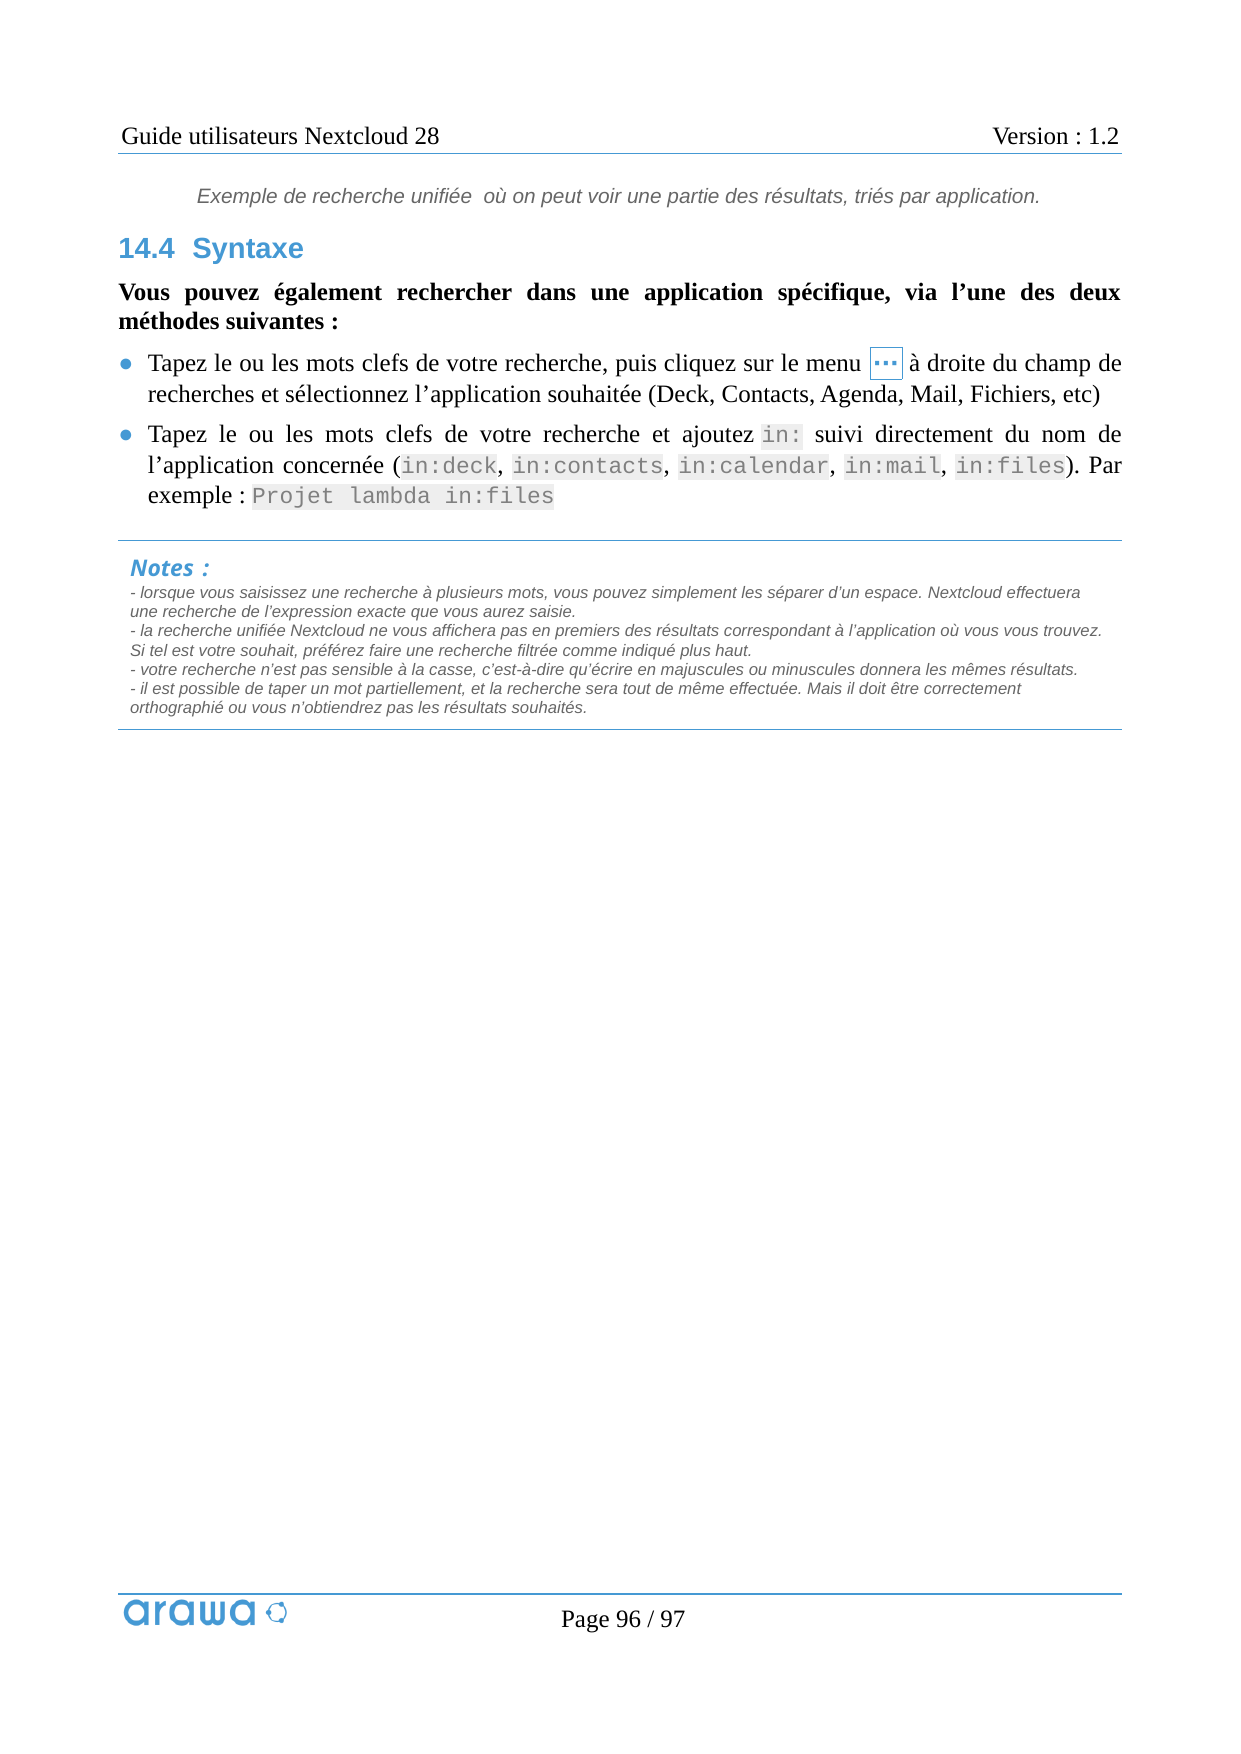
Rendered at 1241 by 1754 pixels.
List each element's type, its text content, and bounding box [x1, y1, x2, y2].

picture [121, 1597, 290, 1628]
text Notes : - lorsque vous saisissez une recherche à plusieurs mots, vous pouvez simplement les séparer d’un espace. Nextcloud effectuera une recherche de l’expression exacte que vous aurez saisie. - la recherche unifiée Nextcloud ne vous affichera pas en premiers des résultats correspondant à l’application où vous vous trouvez. Si tel est votre souhait, préférez faire une recherche filtrée comme indiqué plus haut. - votre recherche n’est pas sensible à la casse, c’est-à-dire qu’écrire en majuscules ou minuscules donnera les mêmes résultats. - il est possible de taper un mot partiellement, et la recherche sera tout de même effectuée. Mais il doit être correctement orthographié ou vous n’obtiendrez pas les résultats souhaités. [118, 541, 1122, 729]
list Tapez le ou les mots clefs de votre recherche et ajoutez in: suivi directement du nom de l’application concernée (in:deck, in:contacts, in:calendar, in:mail, in:files). Par exemple : Projet lambda in:files [118, 419, 1122, 510]
list Tapez le ou les mots clefs de votre recherche, puis cliquez sur le menu ⋅⋅⋅ à droite du champ de recherches et sélectionnez l’application souhaitée (Deck, Contacts, Agenda, Mail, Fichiers, etc) [118, 347, 1122, 408]
text Vous pouvez également rechercher dans une application spécifique, via l’une des deux méthodes suivantes : [118, 277, 1122, 335]
text Exemple de recherche unifiée où on peut voir une partie des résultats, triés par application. [118, 184, 1122, 208]
subtitle Syntaxe [118, 231, 1122, 265]
